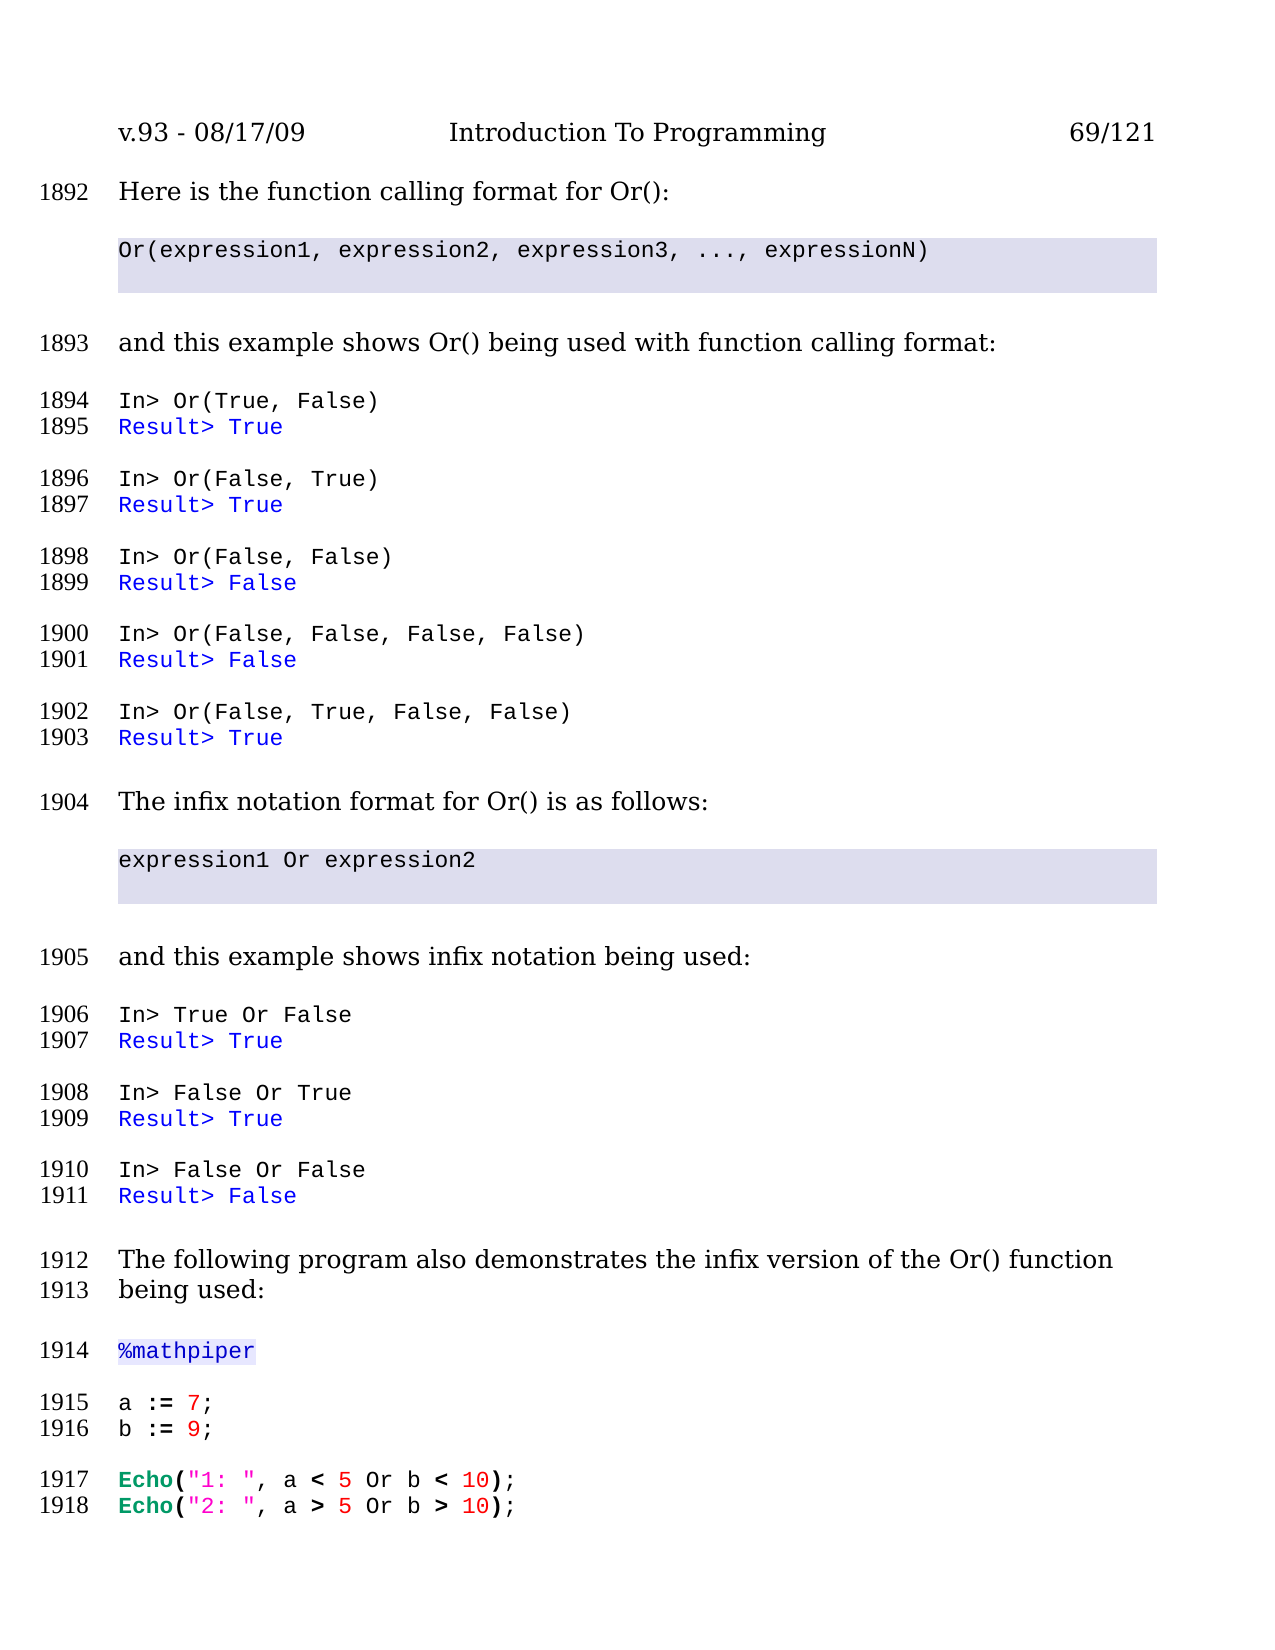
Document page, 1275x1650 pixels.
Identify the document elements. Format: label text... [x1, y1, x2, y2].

text Result> False [118, 571, 1157, 597]
text b := 9; [118, 1417, 1157, 1443]
text In> Or(False, False) [118, 545, 1157, 571]
text and this example shows infix notation being used: [118, 942, 1157, 971]
text The infix notation format for Or() is as follows: [118, 787, 1157, 817]
text Here is the function calling format for Or(): [118, 177, 1157, 206]
table_header expression1 Or expression2 [118, 849, 1157, 904]
text Echo("2: ", a > 5 Or b > 10); [118, 1495, 1157, 1521]
text %mathpiper [118, 1339, 1157, 1365]
text and this example shows Or() being used with function calling format: [118, 328, 1157, 357]
text Result> False [118, 649, 1157, 675]
text In> False Or False [118, 1159, 1157, 1185]
text a := 7; [118, 1391, 1157, 1417]
text Result> True [118, 493, 1157, 519]
text The following program also demonstrates the infix version of the Or() function being used: [118, 1246, 1157, 1304]
text Result> True [118, 727, 1157, 752]
text Result> True [118, 1029, 1157, 1055]
text Result> True [118, 415, 1157, 441]
text In> True Or False [118, 1003, 1157, 1029]
text Result> False [118, 1185, 1157, 1211]
text Result> True [118, 1107, 1157, 1133]
text In> Or(True, False) [118, 389, 1157, 415]
table_header Or(expression1, expression2, expression3, ..., expressionN) [118, 238, 1157, 293]
text In> Or(False, False, False, False) [118, 623, 1157, 649]
text In> Or(False, True) [118, 467, 1157, 493]
text In> Or(False, True, False, False) [118, 701, 1157, 727]
text In> False Or True [118, 1081, 1157, 1107]
text Echo("1: ", a < 5 Or b < 10); [118, 1469, 1157, 1495]
